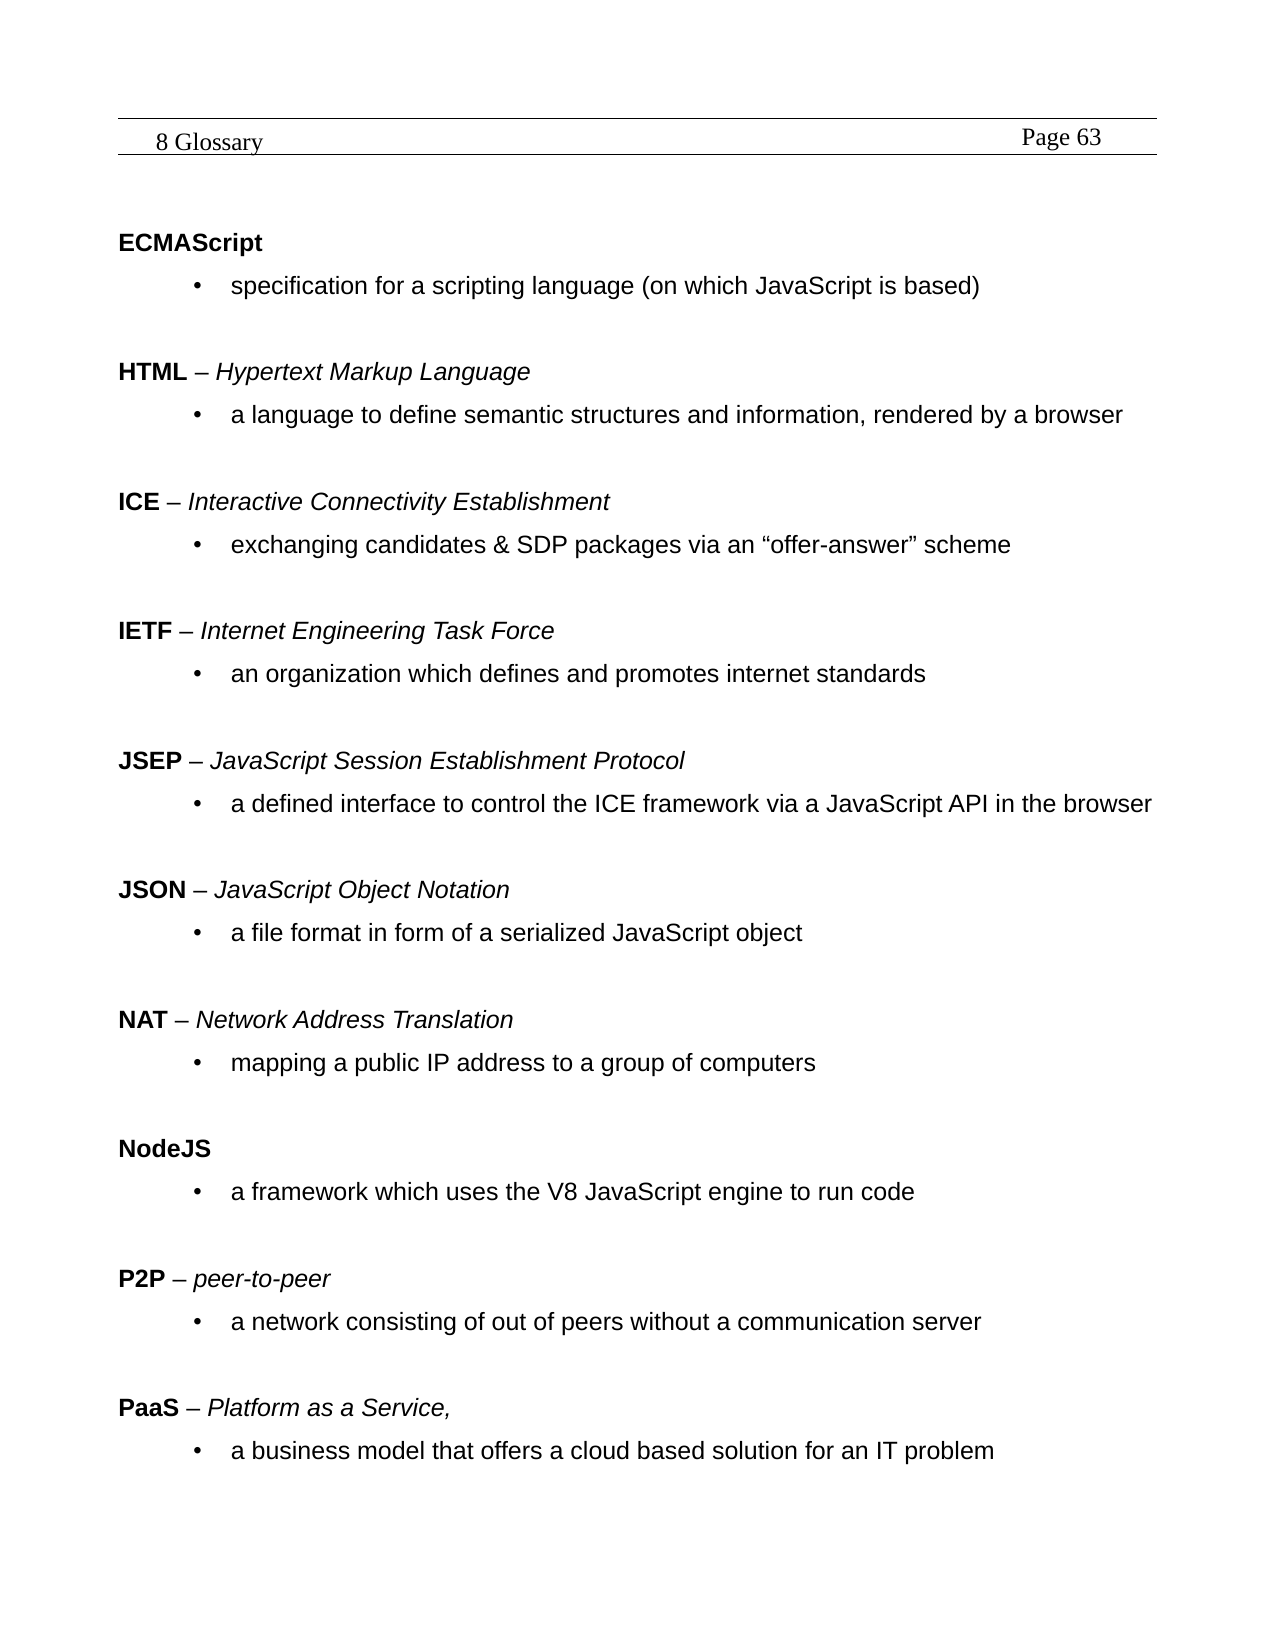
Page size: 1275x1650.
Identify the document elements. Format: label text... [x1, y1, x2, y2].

text HTML – Hypertext Markup Language [118, 357, 1157, 386]
list mapping a public IP address to a group of computers [193, 1048, 1157, 1077]
text ICE – Interactive Connectivity Establishment [118, 487, 1157, 515]
list a network consisting of out of peers without a communication server [193, 1307, 1157, 1336]
text IETF – Internet Engineering Task Force [118, 616, 1157, 645]
text NodeJS [118, 1134, 1157, 1163]
list an organization which defines and promotes internet standards [193, 659, 1157, 688]
text NAT – Network Address Translation [118, 1004, 1157, 1033]
list a business model that offers a cloud based solution for an IT problem [193, 1436, 1157, 1465]
list a framework which uses the V8 JavaScript engine to run code [193, 1177, 1157, 1206]
list a defined interface to control the ICE framework via a JavaScript API in the browser [193, 789, 1157, 818]
list exchanging candidates & SDP packages via an “offer-answer” scheme [193, 530, 1157, 559]
list a file format in form of a serialized JavaScript object [193, 918, 1157, 947]
text JSON – JavaScript Object Notation [118, 875, 1157, 904]
text JSEP – JavaScript Session Establishment Protocol [118, 746, 1157, 774]
list specification for a scripting language (on which JavaScript is based) [193, 271, 1157, 300]
text PaaS – Platform as a Service, [118, 1393, 1157, 1422]
text P2P – peer-to-peer [118, 1263, 1157, 1292]
text ECMAScript [118, 228, 1157, 256]
list a language to define semantic structures and information, rendered by a browser [193, 400, 1157, 429]
